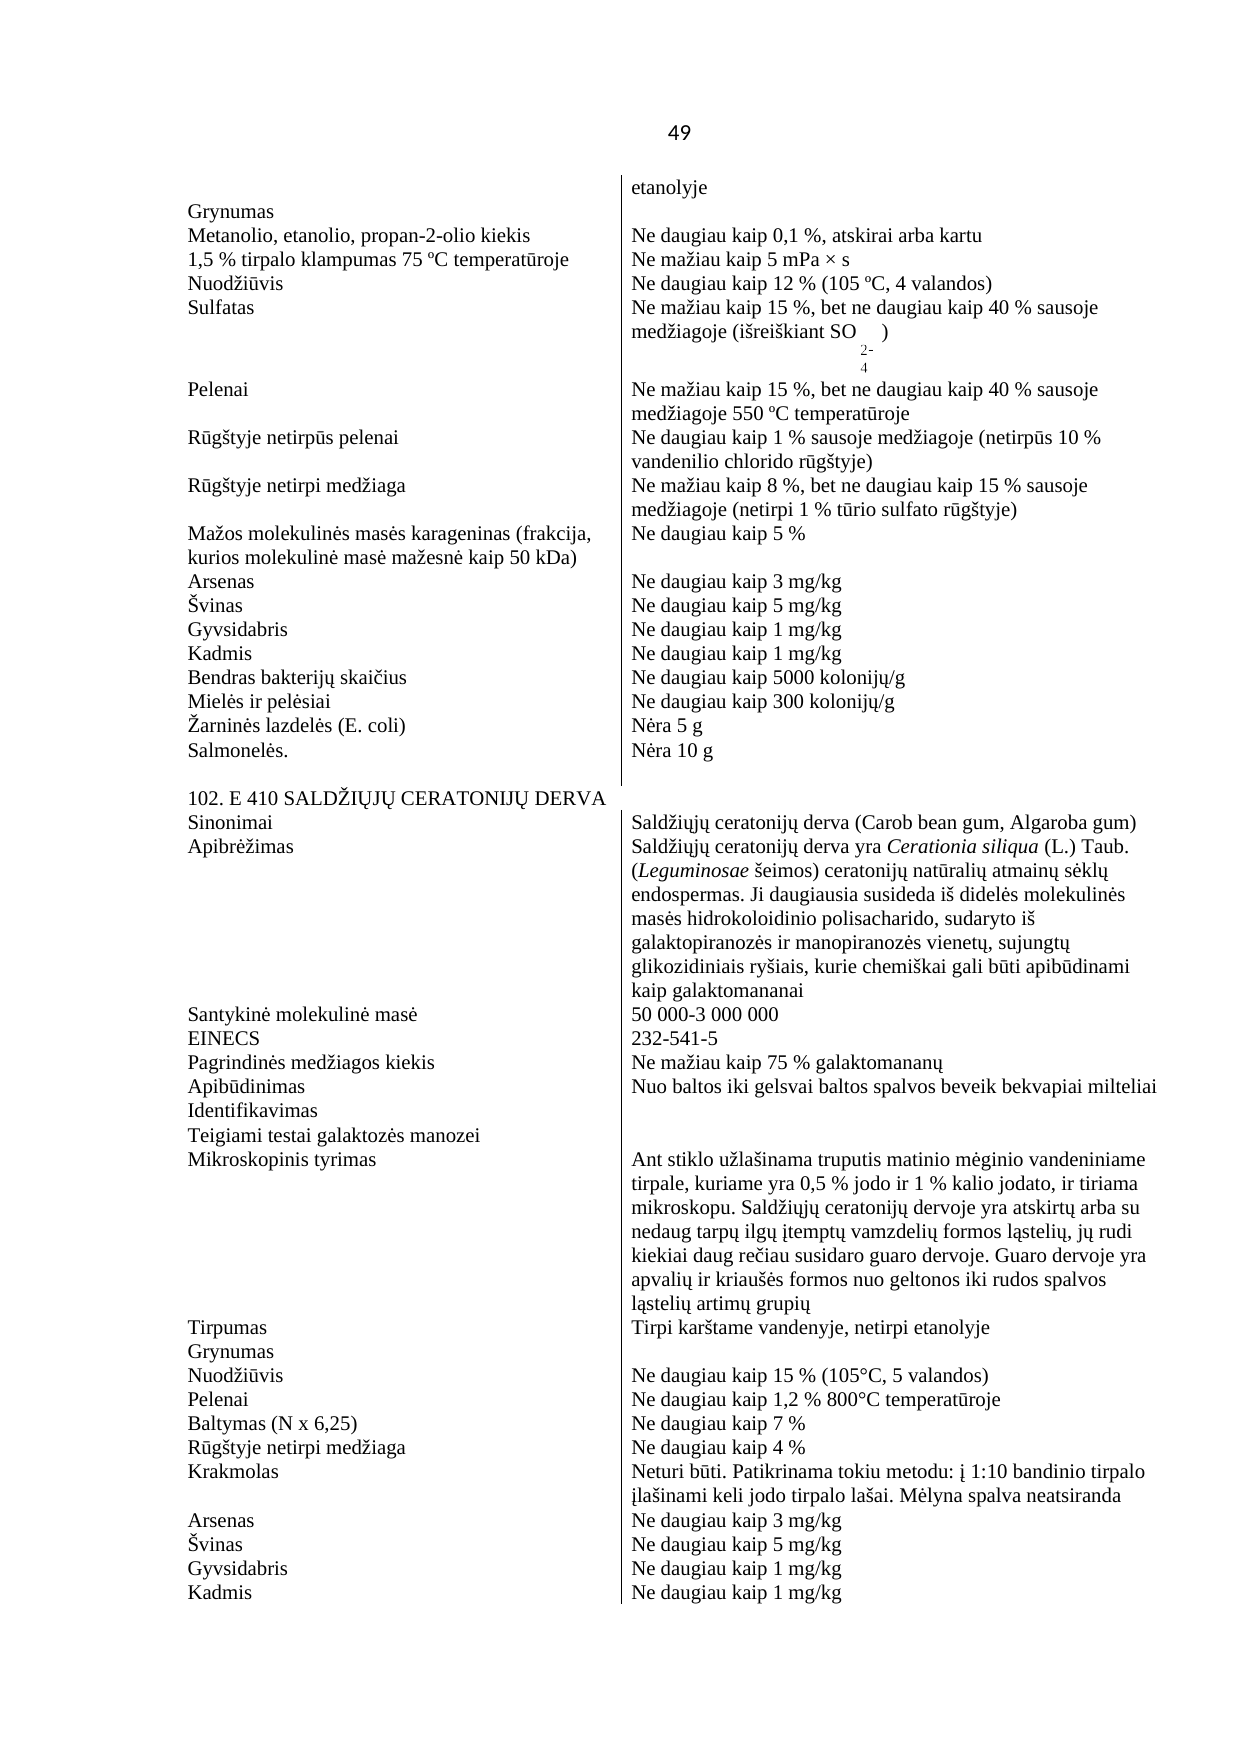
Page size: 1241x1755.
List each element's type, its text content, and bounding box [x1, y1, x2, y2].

table_cell Saldžiųjų ceratonijų derva (Carob bean gum, Algaroba gum) [622, 810, 1181, 834]
table_cell Gyvsidabris [177, 1556, 621, 1580]
table_cell 1,5 % tirpalo klampumas 75 ºC temperatūroje [177, 247, 621, 271]
table_cell Ne daugiau kaip 3 mg/kg [622, 1508, 1181, 1532]
table_cell Teigiami testai galaktozės manozei [177, 1123, 621, 1147]
table_cell [622, 1123, 1181, 1147]
table_cell Ne mažiau kaip 15 %, bet ne daugiau kaip 40 % sausoje medžiagoje 550 ºC temperatūroje [622, 377, 1181, 425]
table_cell Žarninės lazdelės (E. coli) [177, 714, 621, 737]
table_cell Ne daugiau kaip 1 mg/kg [622, 1580, 1181, 1604]
table_cell Krakmolas [177, 1459, 621, 1507]
table_cell Saldžiųjų ceratonijų derva yra Cerationia siliqua (L.) Taub. (Leguminosae šeimos) ceratonijų natūralių atmainų sėklų endospermas. Ji daugiausia susideda iš didelės molekulinės masės hidrokoloidinio polisacharido, sudaryto iš galaktopiranozės ir manopiranozės vienetų, sujungtų glikozidiniais ryšiais, kurie chemiškai gali būti apibūdinami kaip galaktomananai [622, 834, 1181, 1002]
table_cell Tirpumas [177, 1315, 621, 1339]
table_cell Ne daugiau kaip 5000 kolonijų/g [622, 665, 1181, 689]
table_cell Apibrėžimas [177, 834, 621, 1002]
table_cell Ant stiklo užlašinama truputis matinio mėginio vandeniniame tirpale, kuriame yra 0,5 % jodo ir 1 % kalio jodato, ir tiriama mikroskopu. Saldžiųjų ceratonijų dervoje yra atskirtų arba su nedaug tarpų ilgų įtemptų vamzdelių formos ląstelių, jų rudi kiekiai daug rečiau susidaro guaro dervoje. Guaro dervoje yra apvalių ir kriaušės formos nuo geltonos iki rudos spalvos ląstelių artimų grupių [622, 1147, 1181, 1315]
table_cell Nuodžiūvis [177, 1363, 621, 1387]
table_cell Ne daugiau kaip 1 mg/kg [622, 641, 1181, 665]
table_cell Santykinė molekulinė masė [177, 1002, 621, 1026]
table_cell Nuo baltos iki gelsvai baltos spalvos beveik bekvapiai milteliai [622, 1074, 1181, 1098]
table_cell Arsenas [177, 1508, 621, 1532]
table_cell Rūgštyje netirpūs pelenai [177, 425, 621, 473]
table_cell Sinonimai [177, 810, 621, 834]
table_cell 232-541-5 [622, 1026, 1181, 1050]
table_cell Ne daugiau kaip 5 mg/kg [622, 1532, 1181, 1556]
table_cell Mažos molekulinės masės karageninas (frakcija, kurios molekulinė masė mažesnė kaip 50 kDa) [177, 521, 621, 569]
table_cell Ne daugiau kaip 3 mg/kg [622, 569, 1181, 593]
table_cell [177, 762, 621, 786]
table_cell Ne daugiau kaip 5 mg/kg [622, 593, 1181, 617]
table_cell Ne daugiau kaip 12 % (105 ºC, 4 valandos) [622, 271, 1181, 295]
table_cell Pelenai [177, 1387, 621, 1411]
table_cell Pagrindinės medžiagos kiekis [177, 1050, 621, 1074]
table_cell Neturi būti. Patikrinama tokiu metodu: į 1:10 bandinio tirpalo įlašinami keli jodo tirpalo lašai. Mėlyna spalva neatsiranda [622, 1459, 1181, 1507]
table_cell Nuodžiūvis [177, 271, 621, 295]
table_cell Identifikavimas [177, 1099, 621, 1122]
table_cell Kadmis [177, 1580, 621, 1604]
table_cell Baltymas (N x 6,25) [177, 1411, 621, 1435]
table_cell Grynumas [177, 199, 621, 223]
table_cell Pelenai [177, 377, 621, 425]
table_cell Ne daugiau kaip 1 mg/kg [622, 617, 1181, 641]
table_cell 102. E 410 SALDŽIŲJŲ CERATONIJŲ DERVA [177, 786, 1181, 810]
table_cell Ne daugiau kaip 1 % sausoje medžiagoje (netirpūs 10 % vandenilio chlorido rūgštyje) [622, 425, 1181, 473]
table_cell Ne daugiau kaip 15 % (105°C, 5 valandos) [622, 1363, 1181, 1387]
table_cell Ne daugiau kaip 300 kolonijų/g [622, 689, 1181, 713]
table_cell Kadmis [177, 641, 621, 665]
table_cell Rūgštyje netirpi medžiaga [177, 1435, 621, 1459]
table_cell [622, 1339, 1181, 1363]
table_cell Salmonelės. [177, 738, 621, 762]
table_cell Apibūdinimas [177, 1074, 621, 1098]
table_cell Nėra 5 g [622, 714, 1181, 737]
table_cell Sulfatas [177, 295, 621, 377]
table_cell [177, 175, 621, 199]
table_cell Švinas [177, 593, 621, 617]
table_cell Ne daugiau kaip 0,1 %, atskirai arba kartu [622, 223, 1181, 247]
table_cell Ne daugiau kaip 5 % [622, 521, 1181, 569]
table_cell Tirpi karštame vandenyje, netirpi etanolyje [622, 1315, 1181, 1339]
table_cell [622, 1099, 1181, 1122]
table_cell Ne mažiau kaip 5 mPa × s [622, 247, 1181, 271]
table_cell Mikroskopinis tyrimas [177, 1147, 621, 1315]
table_cell Ne daugiau kaip 1 mg/kg [622, 1556, 1181, 1580]
table_cell [622, 199, 1181, 223]
table_cell Gyvsidabris [177, 617, 621, 641]
table_cell Arsenas [177, 569, 621, 593]
table_cell Ne daugiau kaip 1,2 % 800°C temperatūroje [622, 1387, 1181, 1411]
table_cell etanolyje [622, 175, 1181, 199]
table_cell Ne daugiau kaip 7 % [622, 1411, 1181, 1435]
table_cell Bendras bakterijų skaičius [177, 665, 621, 689]
table_cell Grynumas [177, 1339, 621, 1363]
table_cell Švinas [177, 1532, 621, 1556]
table_cell Nėra 10 g [622, 738, 1181, 762]
table_cell [622, 762, 1181, 786]
table_cell Ne mažiau kaip 8 %, bet ne daugiau kaip 15 % sausoje medžiagoje (netirpi 1 % tūrio sulfato rūgštyje) [622, 473, 1181, 521]
table_cell 50 000-3 000 000 [622, 1002, 1181, 1026]
table_cell Rūgštyje netirpi medžiaga [177, 473, 621, 521]
table_cell Ne mažiau kaip 15 %, bet ne daugiau kaip 40 % sausoje medžiagoje (išreiškiant SO) [622, 295, 1181, 377]
table_cell Ne daugiau kaip 4 % [622, 1435, 1181, 1459]
table_cell Metanolio, etanolio, propan-2-olio kiekis [177, 223, 621, 247]
table_cell Mielės ir pelėsiai [177, 689, 621, 713]
table_cell EINECS [177, 1026, 621, 1050]
table_cell Ne mažiau kaip 75 % galaktomananų [622, 1050, 1181, 1074]
